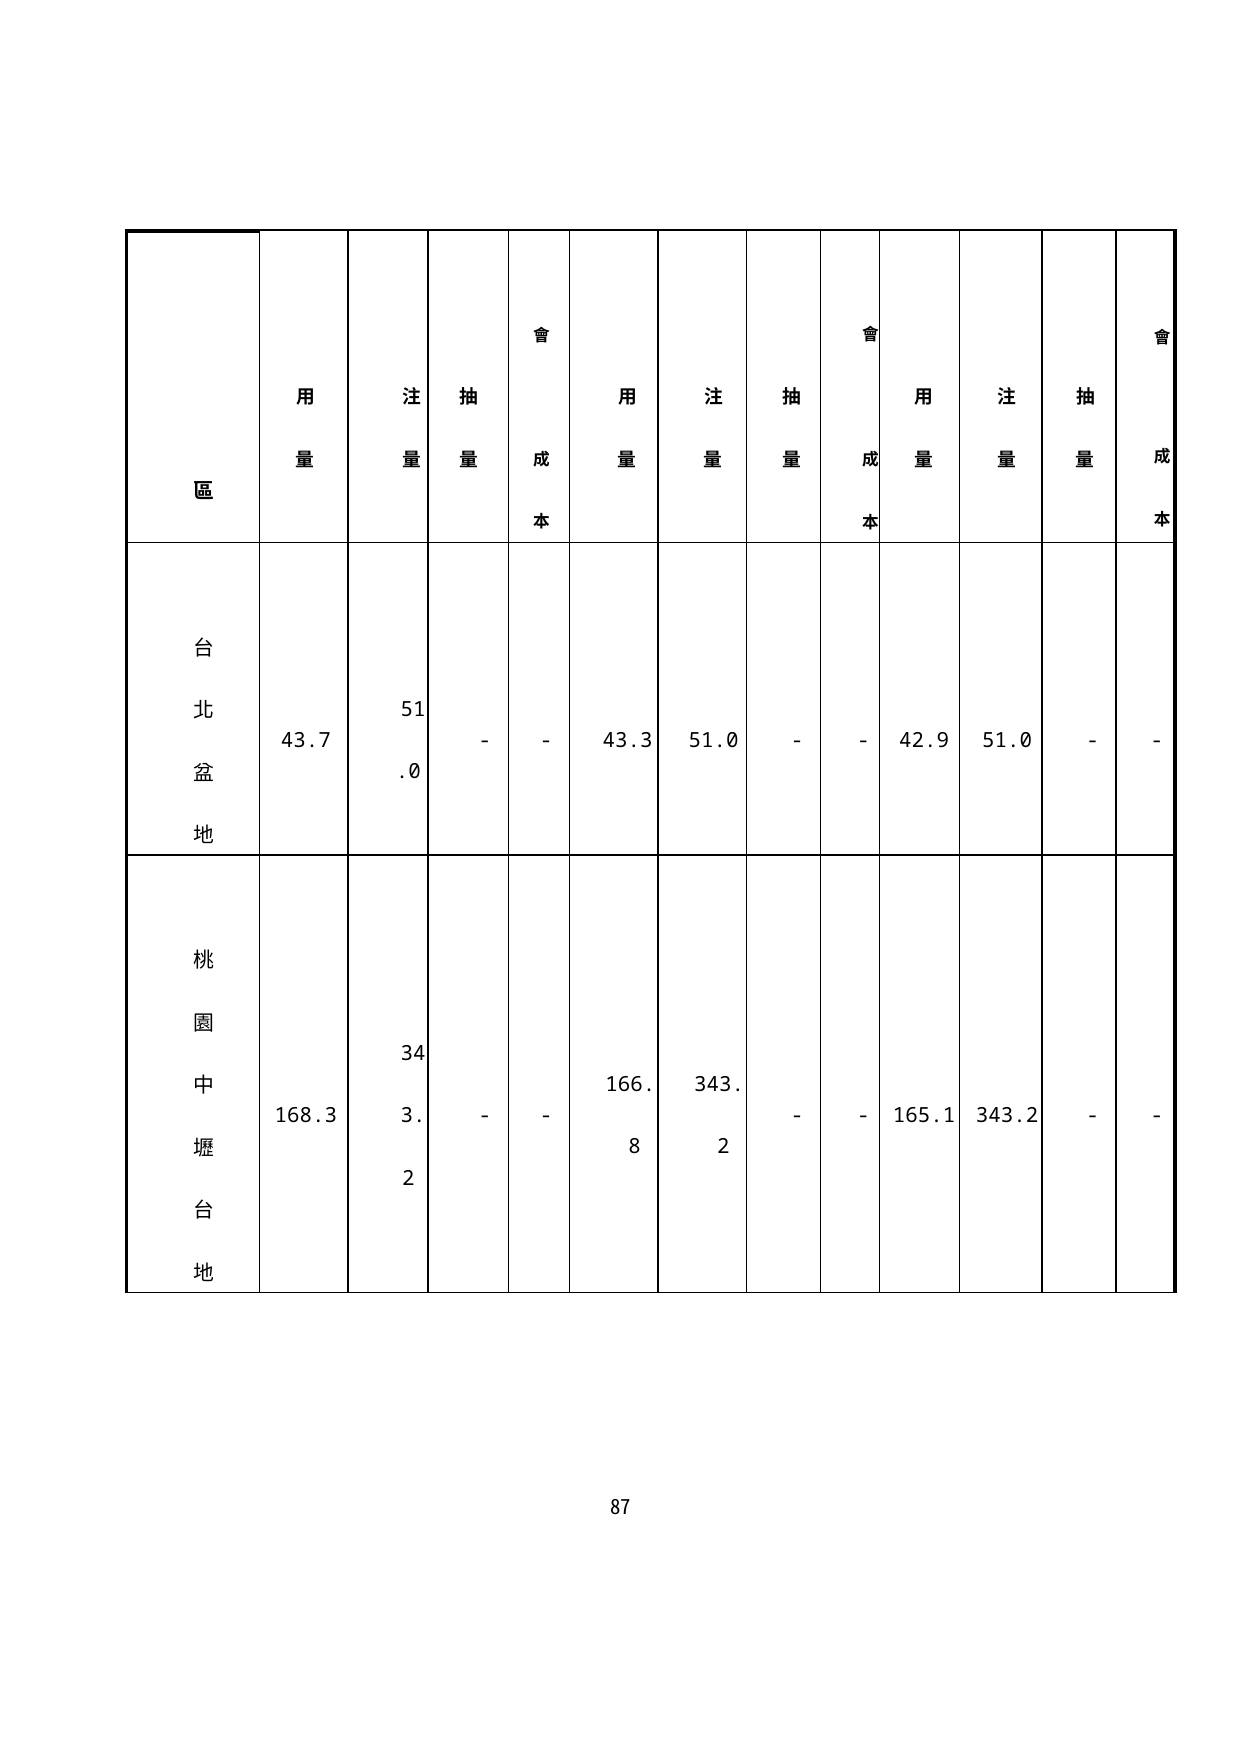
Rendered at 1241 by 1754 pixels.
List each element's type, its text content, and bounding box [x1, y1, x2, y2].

table_cell 343.2 [960, 856, 1041, 1292]
table_cell 抽量 [429, 231, 508, 542]
table_cell - [1043, 856, 1115, 1292]
table_cell 注量 [960, 231, 1041, 542]
table_cell 51.0 [659, 543, 746, 854]
table_cell - [747, 543, 820, 854]
table_cell - [509, 856, 569, 1292]
table_cell 桃園中壢台地 [128, 856, 259, 1292]
table_cell 42.9 [880, 543, 959, 854]
table_cell - [429, 543, 508, 854]
table_cell 343.2 [659, 856, 746, 1292]
table_cell 166.8 [570, 856, 657, 1292]
table_cell 51.0 [349, 543, 427, 854]
table_cell 台北盆地 [128, 543, 259, 854]
table_cell 會 成本 [1117, 231, 1173, 542]
table_cell - [747, 856, 820, 1292]
table_cell 用量 [880, 231, 959, 542]
table_cell 用量 [260, 231, 347, 542]
table_cell - [429, 856, 508, 1292]
table_cell 165.1 [880, 856, 959, 1292]
table_cell 會 成本 [821, 231, 879, 542]
table_cell - [1117, 543, 1173, 854]
table_cell 抽量 [1043, 231, 1115, 542]
table_cell 343.2 [349, 856, 427, 1292]
table_cell 43.3 [570, 543, 657, 854]
table_cell 43.7 [260, 543, 347, 854]
table_cell 注量 [659, 231, 746, 542]
table_cell - [821, 856, 879, 1292]
table_header 區 [128, 233, 259, 542]
table_cell 會 成本 [509, 231, 569, 542]
table_cell - [821, 543, 879, 854]
table_cell - [1117, 856, 1173, 1292]
table_cell - [509, 543, 569, 854]
table_cell 注量 [349, 231, 427, 542]
table_cell 抽量 [747, 231, 820, 542]
table_cell - [1043, 543, 1115, 854]
table_cell 51.0 [960, 543, 1041, 854]
table_cell 168.3 [260, 856, 347, 1292]
table_cell 用量 [570, 231, 657, 542]
